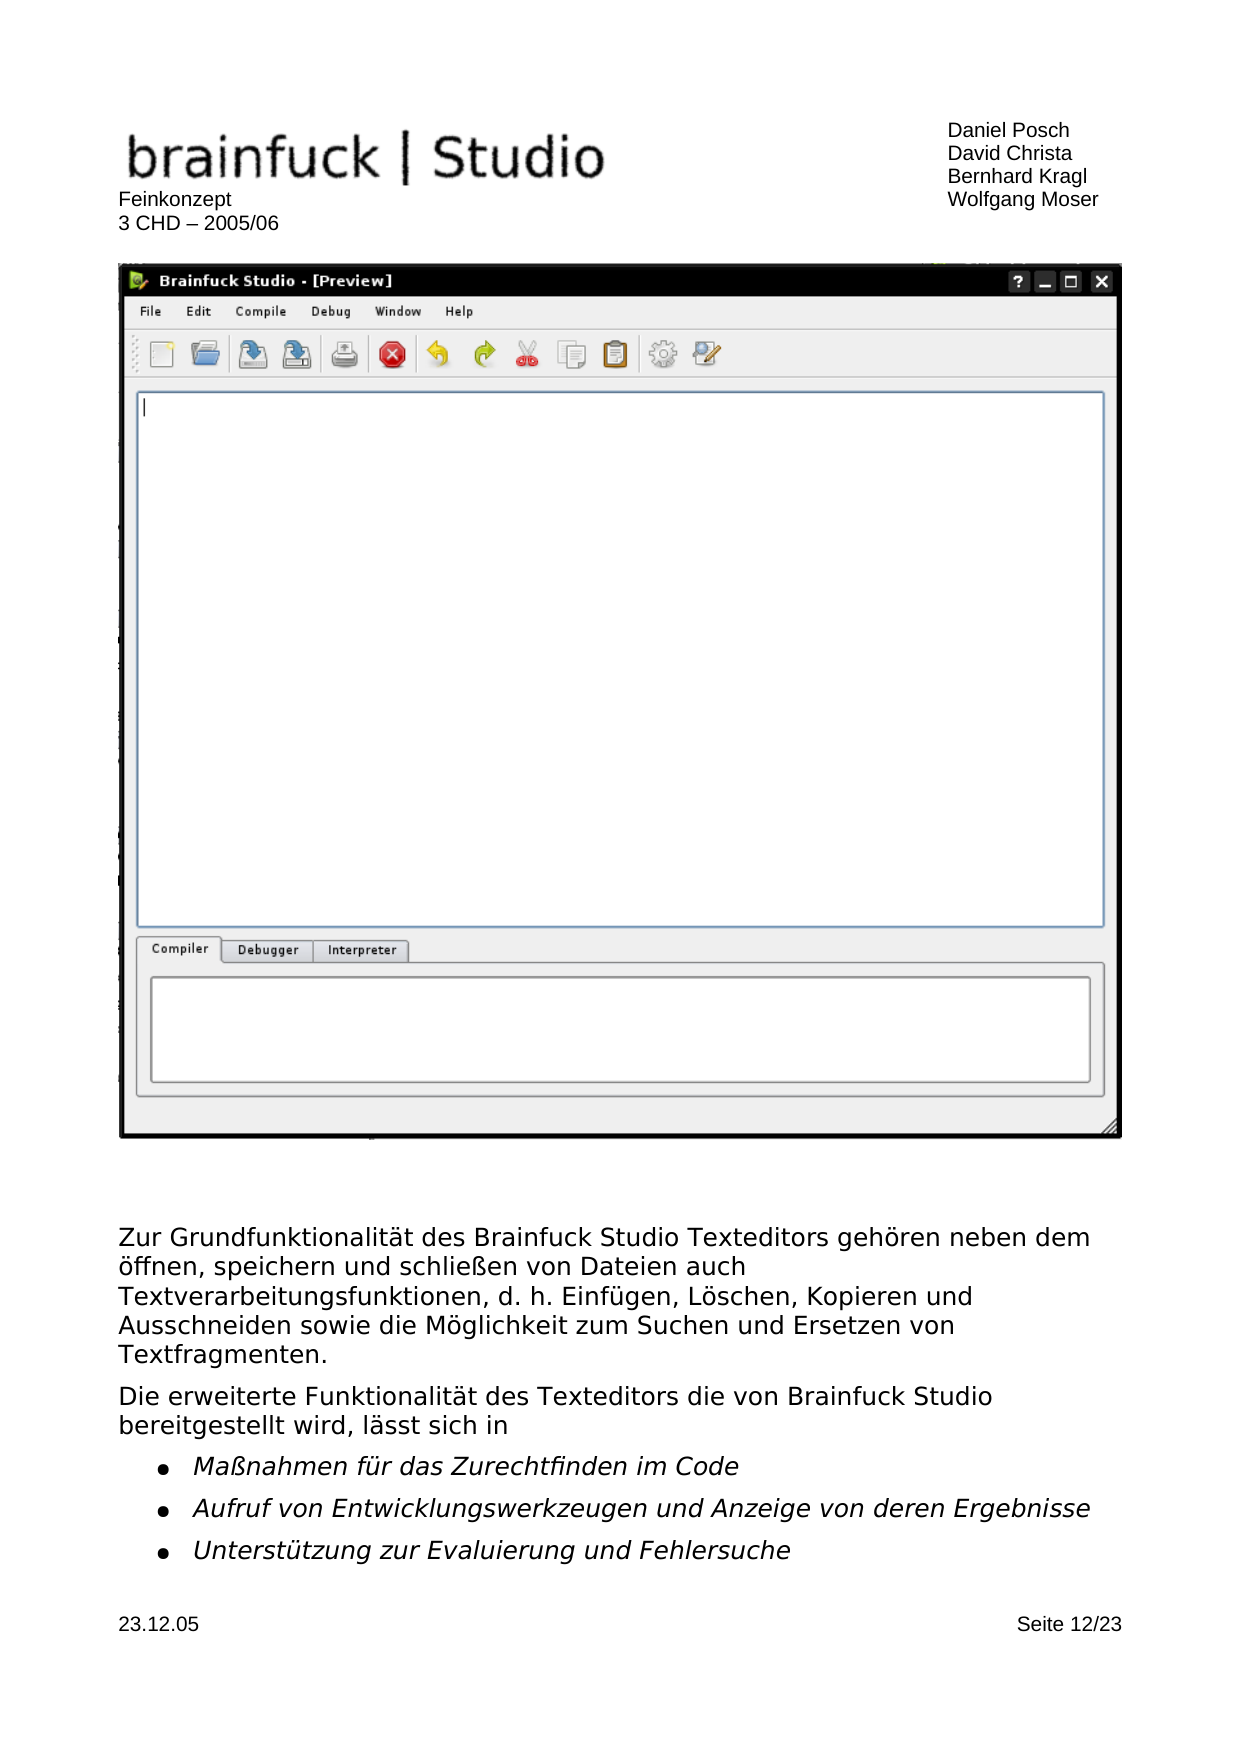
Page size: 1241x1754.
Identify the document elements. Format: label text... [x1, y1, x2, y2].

list Aufruf von Entwicklungswerkzeugen und Anzeige von deren Ergebnisse [156, 1494, 1122, 1523]
text Zur Grundfunktionalität des Brainfuck Studio Texteditors gehören neben dem öffnen, speichern und schließen von Dateien auch Textverarbeitungsfunktionen, d. h. Einfügen, Löschen, Kopieren und Ausschneiden sowie die Möglichkeit zum Suchen und Ersetzen von Textfragmenten. [118, 1223, 1122, 1369]
picture [118, 118, 609, 187]
picture [118, 263, 1122, 1140]
list Unterstützung zur Evaluierung und Fehlersuche [156, 1536, 1122, 1565]
list Maßnahmen für das Zurechtfinden im Code [156, 1452, 1122, 1482]
text Die erweiterte Funktionalität des Texteditors die von Brainfuck Studio bereitgestellt wird, lässt sich in [118, 1382, 1122, 1440]
